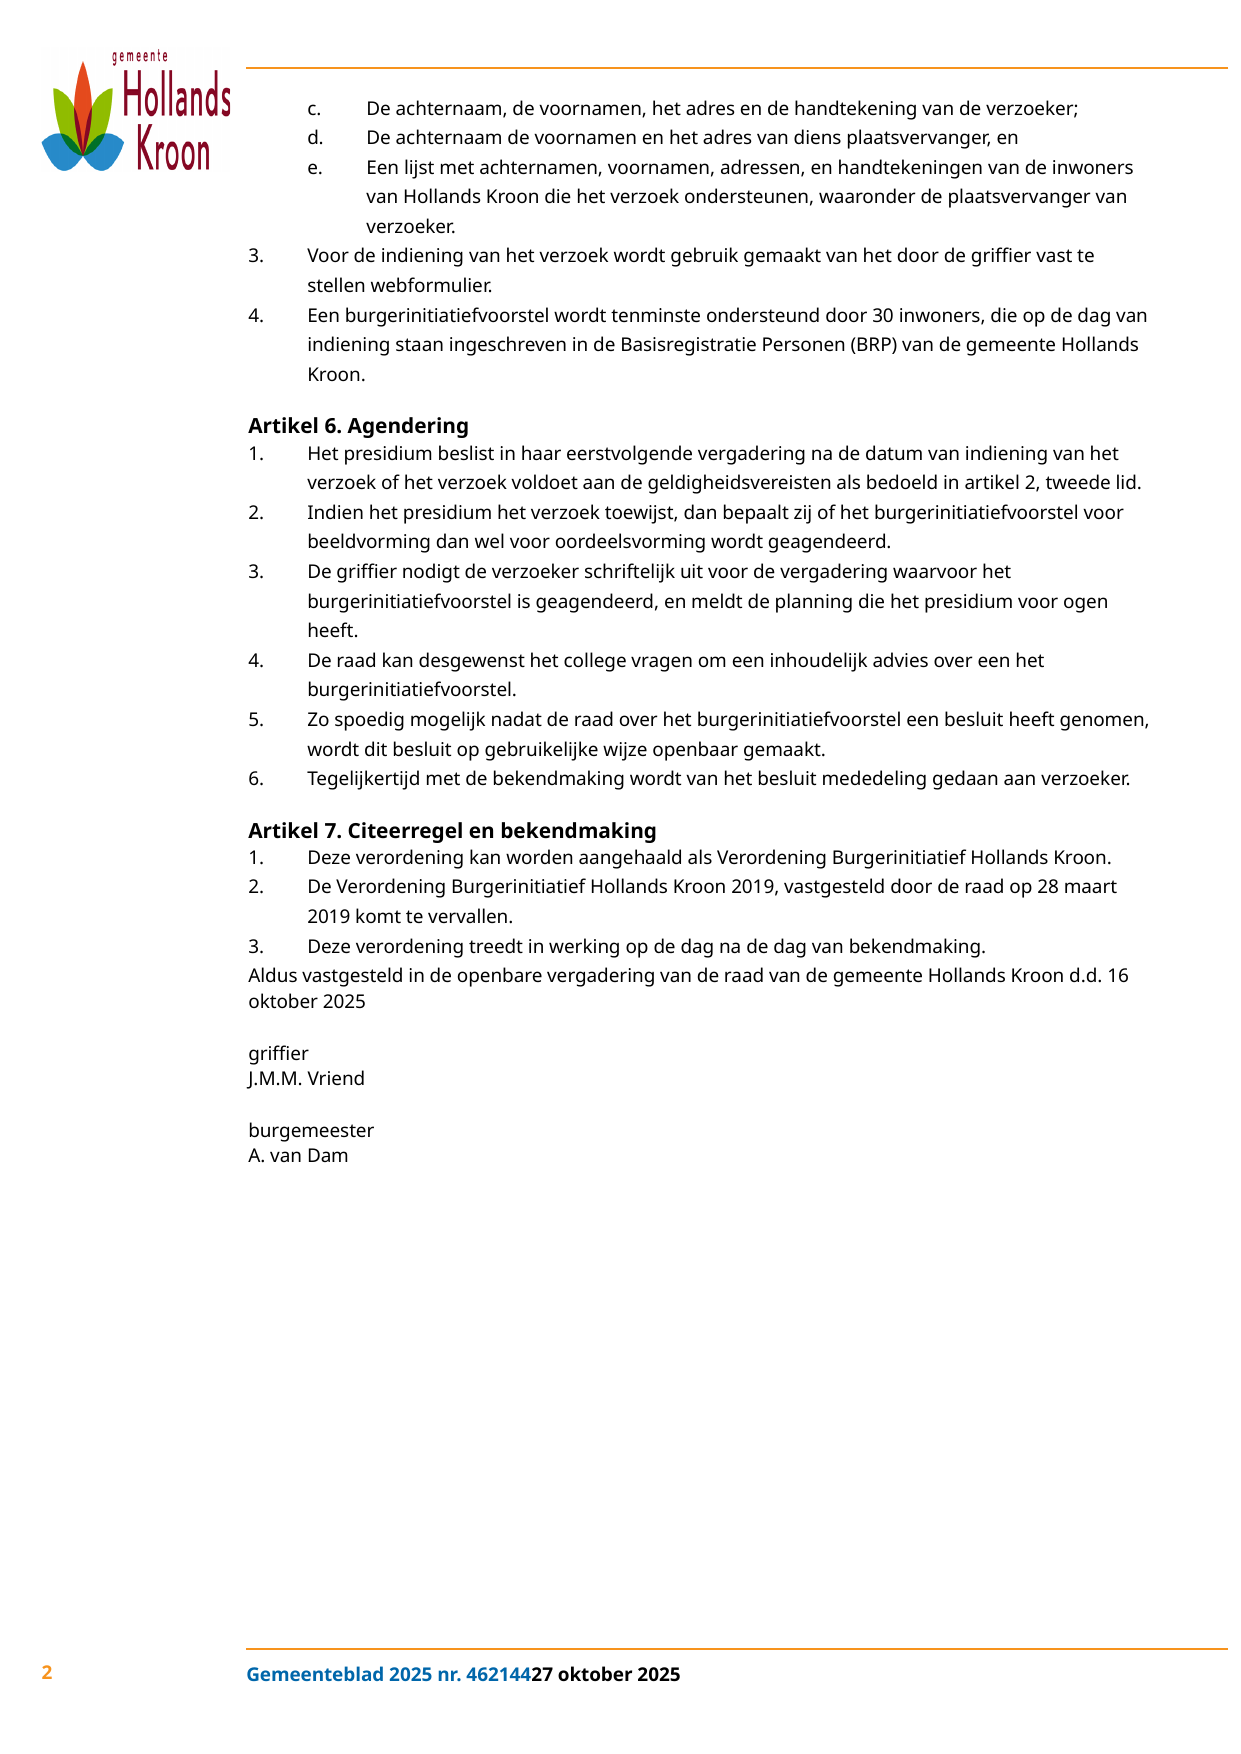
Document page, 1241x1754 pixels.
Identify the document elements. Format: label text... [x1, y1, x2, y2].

list Een lijst met achternamen, voornamen, adressen, en handtekeningen van de inwoners van Hollands Kroon die het verzoek ondersteunen, waaronder de plaatsvervanger van verzoeker. [307, 154, 1152, 239]
list Een burgerinitiatiefvoorstel wordt tenminste ondersteund door 30 inwoners, die op de dag van indiening staan ingeschreven in de Basisregistratie Personen (BRP) van de gemeente Hollands Kroon. [248, 302, 1152, 387]
list De Verordening Burgerinitiatief Hollands Kroon 2019, vastgesteld door de raad op 28 maart 2019 komt te vervallen. [248, 874, 1152, 929]
text Aldus vastgesteld in de openbare vergadering van de raad van de gemeente Hollands Kroon d.d. 16 oktober 2025 [248, 962, 1152, 1014]
text burgemeester [248, 1117, 1152, 1143]
list De achternaam de voornamen en het adres van diens plaatsvervanger, en [307, 124, 1152, 150]
text griffier [248, 1040, 1152, 1065]
text A. van Dam [248, 1143, 1152, 1168]
picture [41, 47, 231, 172]
list De griffier nodigt de verzoeker schriftelijk uit voor de vergadering waarvoor het burgerinitiatiefvoorstel is geagendeerd, en meldt de planning die het presidium voor ogen heeft. [248, 558, 1152, 643]
list De achternaam, de voornamen, het adres en de handtekening van de verzoeker; [307, 95, 1152, 121]
list Tegelijkertijd met de bekendmaking wordt van het besluit mededeling gedaan aan verzoeker. [248, 765, 1152, 791]
list Indien het presidium het verzoek toewijst, dan bepaalt zij of het burgerinitiatiefvoorstel voor beeldvorming dan wel voor oordeelsvorming wordt geagendeerd. [248, 499, 1152, 554]
list Deze verordening treedt in werking op de dag na de dag van bekendmaking. [248, 933, 1152, 959]
list Deze verordening kan worden aangehaald als Verordening Burgerinitiatief Hollands Kroon. [248, 844, 1152, 870]
list De raad kan desgewenst het college vragen om een inhoudelijk advies over een het burgerinitiatiefvoorstel. [248, 647, 1152, 702]
text Artikel 7. Citeerregel en bekendmaking [248, 816, 1152, 844]
list Voor de indiening van het verzoek wordt gebruik gemaakt van het door de griffier vast te stellen webformulier. [248, 243, 1152, 298]
list Het presidium beslist in haar eerstvolgende vergadering na de datum van indiening van het verzoek of het verzoek voldoet aan de geldigheidsvereisten als bedoeld in artikel 2, tweede lid. [248, 440, 1152, 495]
list Zo spoedig mogelijk nadat de raad over het burgerinitiatiefvoorstel een besluit heeft genomen, wordt dit besluit op gebruikelijke wijze openbaar gemaakt. [248, 706, 1152, 761]
text J.M.M. Vriend [248, 1065, 1152, 1091]
text Artikel 6. Agendering [248, 411, 1152, 440]
